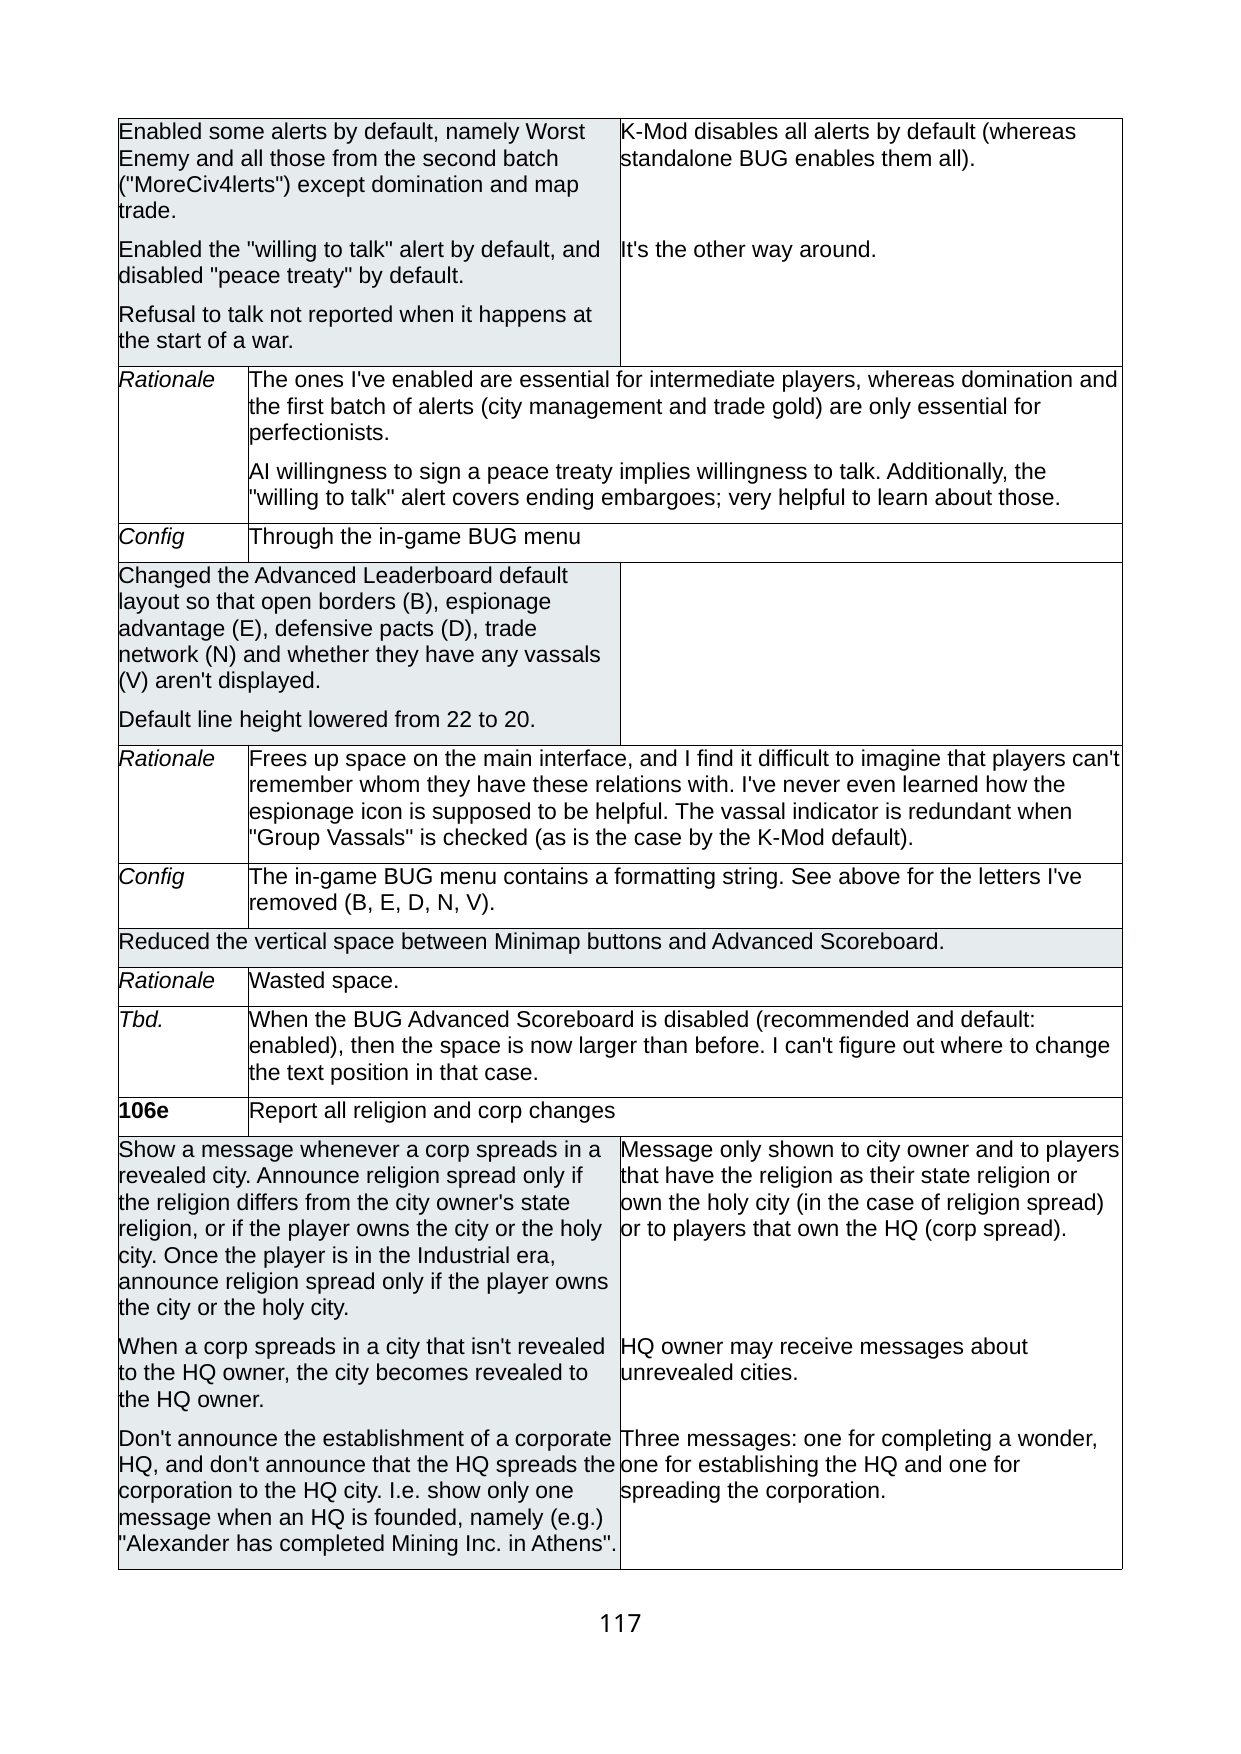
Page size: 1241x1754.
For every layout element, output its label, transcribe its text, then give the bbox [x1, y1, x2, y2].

table_cell Rationale [119, 746, 248, 863]
table_cell Frees up space on the main interface, and I find it difficult to imagine that players can't remember whom they have these relations with. I've never even learned how the espionage icon is supposed to be helpful. The vassal indicator is redundant when "Group Vassals" is checked (as is the case by the K-Mod default). [249, 746, 1122, 863]
table_cell Config [119, 524, 248, 562]
table_cell Changed the Advanced Leaderboard default layout so that open borders (B), espionage advantage (E), defensive pacts (D), trade network (N) and whether they have any vassals (V) aren't displayed. Default line height lowered from 22 to 20. [119, 563, 620, 745]
table_cell Through the in-game BUG menu [249, 524, 1122, 562]
table_cell Report all religion and corp changes [249, 1098, 1122, 1136]
table_cell The ones I've enabled are essential for intermediate players, whereas domination and the first batch of alerts (city management and trade gold) are only essential for perfectionists. AI willingness to sign a peace treaty implies willingness to talk. Additionally, the "willing to talk" alert covers ending embargoes; very helpful to learn about those. [249, 367, 1122, 523]
table_cell Rationale [119, 367, 248, 523]
table_cell Reduced the vertical space between Minimap buttons and Advanced Scoreboard. [119, 929, 1122, 967]
table_cell The in-game BUG menu contains a formatting string. See above for the letters I've removed (B, E, D, N, V). [249, 864, 1122, 928]
table_cell [621, 563, 1122, 745]
table_cell Tbd. [119, 1007, 248, 1097]
table_cell 106e [119, 1098, 248, 1136]
table_cell Enabled some alerts by default, namely Worst Enemy and all those from the second batch ("MoreCiv4lerts") except domination and map trade. Enabled the "willing to talk" alert by default, and disabled "peace treaty" by default. Refusal to talk not reported when it happens at the start of a war. [119, 119, 620, 366]
table_cell Show a message whenever a corp spreads in a revealed city. Announce religion spread only if the religion differs from the city owner's state religion, or if the player owns the city or the holy city. Once the player is in the Industrial era, announce religion spread only if the player owns the city or the holy city. When a corp spreads in a city that isn't revealed to the HQ owner, the city becomes revealed to the HQ owner. Don't announce the establishment of a corporate HQ, and don't announce that the HQ spreads the corporation to the HQ city. I.e. show only one message when an HQ is founded, namely (e.g.) "Alexander has completed Mining Inc. in Athens". [119, 1137, 620, 1569]
table_cell Rationale [119, 968, 248, 1006]
table_cell Config [119, 864, 248, 928]
table_cell Message only shown to city owner and to players that have the religion as their state religion or own the holy city (in the case of religion spread) or to players that own the HQ (corp spread). HQ owner may receive messages about unrevealed cities. Three messages: one for completing a wonder, one for establishing the HQ and one for spreading the corporation. [621, 1137, 1122, 1569]
table_cell When the BUG Advanced Scoreboard is disabled (recommended and default: enabled), then the space is now larger than before. I can't figure out where to change the text position in that case. [249, 1007, 1122, 1097]
table_cell K-Mod disables all alerts by default (whereas standalone BUG enables them all). It's the other way around. [621, 119, 1122, 366]
table_cell Wasted space. [249, 968, 1122, 1006]
